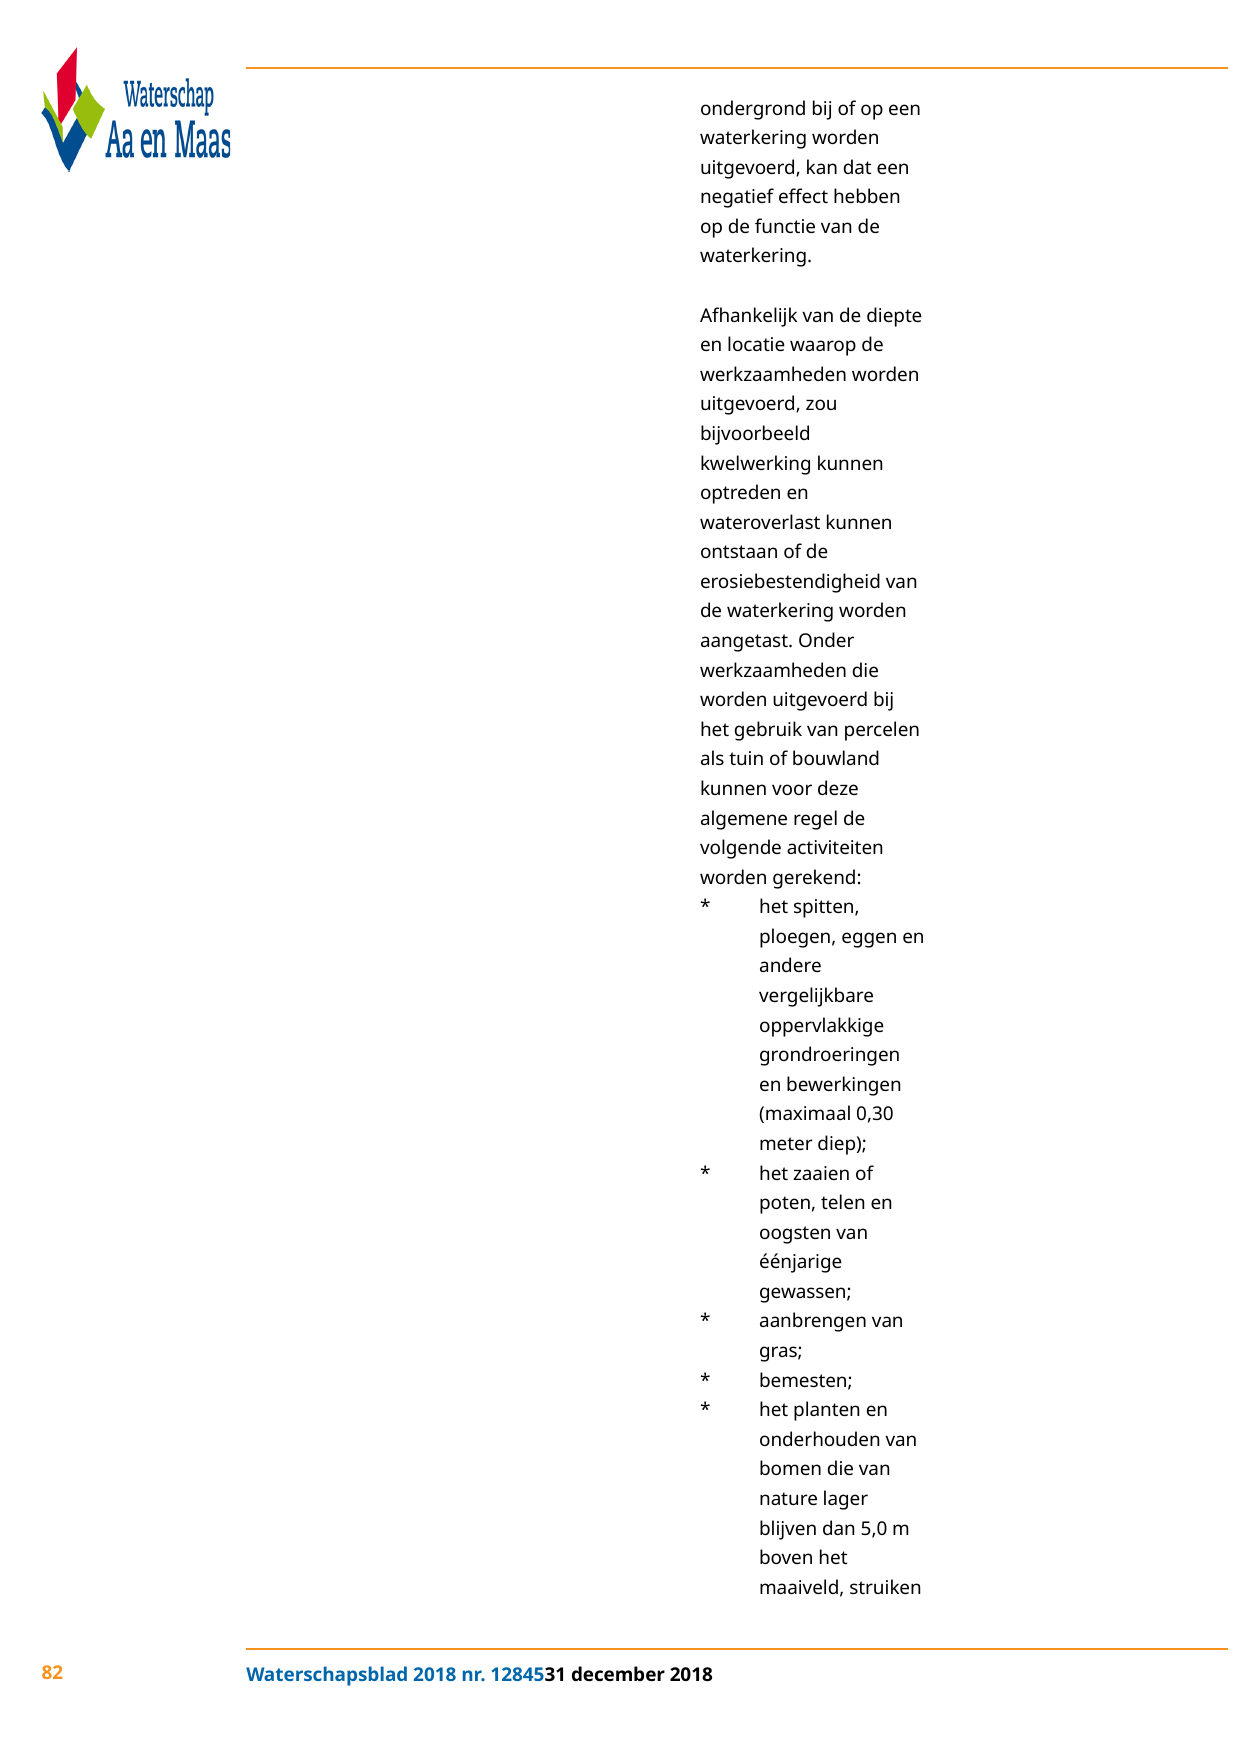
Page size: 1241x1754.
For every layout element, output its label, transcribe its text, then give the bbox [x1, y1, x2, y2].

picture [41, 47, 231, 172]
table_cell [248, 95, 474, 1600]
table_cell [474, 95, 700, 1600]
table_cell [926, 95, 1152, 1600]
table_cell ondergrond bij of op een waterkering worden uitgevoerd, kan dat een negatief effect hebben op de functie van de waterkering. Afhankelijk van de diepte en locatie waarop de werkzaamheden worden uitgevoerd, zou bijvoorbeeld kwelwerking kunnen optreden en wateroverlast kunnen ontstaan of de erosiebestendigheid van de waterkering worden aangetast. Onder werkzaamheden die worden uitgevoerd bij het gebruik van percelen als tuin of bouwland kunnen voor deze algemene regel de volgende activiteiten worden gerekend: het spitten, ploegen, eggen en andere vergelijkbare oppervlakkige grondroeringen en bewerkingen (maximaal 0,30 meter diep); het zaaien of poten, telen en oogsten van éénjarige gewassen; aanbrengen van gras; bemesten; het planten en onderhouden van bomen die van nature lager blijven dan 5,0 m boven het maaiveld, struiken [700, 95, 926, 1600]
